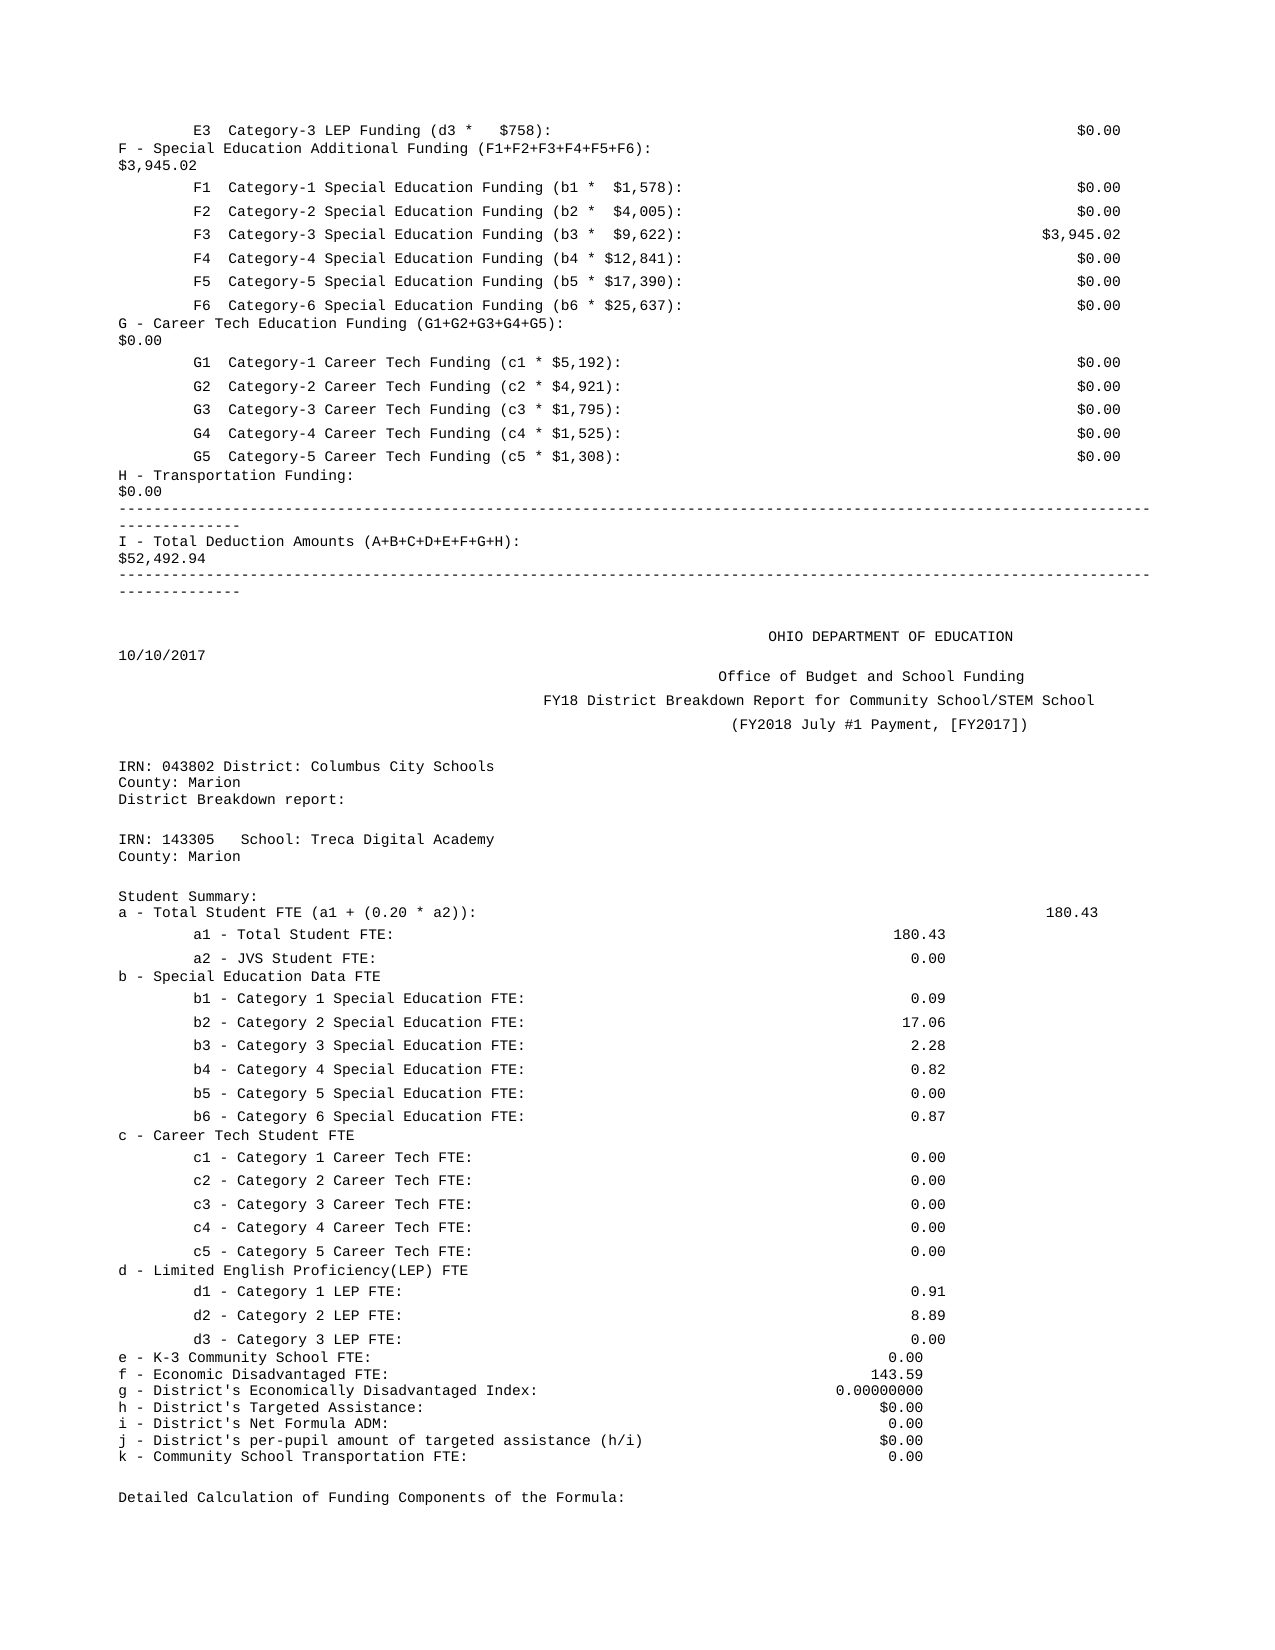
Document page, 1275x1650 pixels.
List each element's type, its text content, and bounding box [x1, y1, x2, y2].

text G5 Category-5 Career Tech Funding (c5 * $1,308): $0.00 [118, 444, 1157, 468]
text a2 - JVS Student FTE: 0.00 [118, 946, 1157, 969]
text F6 Category-6 Special Education Funding (b6 * $25,637): $0.00 [118, 293, 1157, 317]
text District Breakdown report: [118, 792, 1157, 809]
text j - District's per-pupil amount of targeted assistance (h/i) $0.00 [118, 1433, 1157, 1450]
text c1 - Category 1 Career Tech FTE: 0.00 [118, 1144, 1157, 1168]
text b6 - Category 6 Special Education FTE: 0.87 [118, 1104, 1157, 1128]
text F1 Category-1 Special Education Funding (b1 * $1,578): $0.00 [118, 175, 1157, 198]
text OHIO DEPARTMENT OF EDUCATION 10/10/2017 [118, 624, 1157, 664]
text g - District's Economically Disadvantaged Index: 0.00000000 [118, 1383, 1157, 1400]
text b - Special Education Data FTE [118, 969, 1157, 986]
text ------------------------------------------------------------------------------------------------------------------------------------ [118, 501, 1157, 534]
text IRN: 043802 District: Columbus City Schools County: Marion [118, 759, 1157, 792]
text G1 Category-1 Career Tech Funding (c1 * $5,192): $0.00 [118, 350, 1157, 373]
text G2 Category-2 Career Tech Funding (c2 * $4,921): $0.00 [118, 373, 1157, 397]
text Detailed Calculation of Funding Components of the Formula: [118, 1490, 1157, 1506]
text c5 - Category 5 Career Tech FTE: 0.00 [118, 1239, 1157, 1263]
text b4 - Category 4 Special Education FTE: 0.82 [118, 1057, 1157, 1081]
text b2 - Category 2 Special Education FTE: 17.06 [118, 1010, 1157, 1033]
text b3 - Category 3 Special Education FTE: 2.28 [118, 1033, 1157, 1057]
text F2 Category-2 Special Education Funding (b2 * $4,005): $0.00 [118, 198, 1157, 222]
text d - Limited English Proficiency(LEP) FTE [118, 1263, 1157, 1279]
text f - Economic Disadvantaged FTE: 143.59 [118, 1367, 1157, 1383]
text c3 - Category 3 Career Tech FTE: 0.00 [118, 1192, 1157, 1216]
text b5 - Category 5 Special Education FTE: 0.00 [118, 1081, 1157, 1104]
text (FY2018 July #1 Payment, [FY2017]) [118, 712, 1157, 735]
text i - District's Net Formula ADM: 0.00 [118, 1417, 1157, 1433]
text IRN: 143305 School: Treca Digital Academy County: Marion [118, 832, 1157, 866]
text F3 Category-3 Special Education Funding (b3 * $9,622): $3,945.02 [118, 222, 1157, 246]
text E3 Category-3 LEP Funding (d3 * $758): $0.00 [118, 118, 1157, 142]
text H - Transportation Funding: $0.00 [118, 468, 1157, 501]
text h - District's Targeted Assistance: $0.00 [118, 1400, 1157, 1417]
text c4 - Category 4 Career Tech FTE: 0.00 [118, 1216, 1157, 1239]
text d2 - Category 2 LEP FTE: 8.89 [118, 1303, 1157, 1327]
text c - Career Tech Student FTE [118, 1128, 1157, 1144]
text e - K-3 Community School FTE: 0.00 [118, 1350, 1157, 1367]
text Office of Budget and School Funding [118, 664, 1157, 688]
text G3 Category-3 Career Tech Funding (c3 * $1,795): $0.00 [118, 397, 1157, 421]
text FY18 District Breakdown Report for Community School/STEM School [118, 688, 1157, 712]
text F5 Category-5 Special Education Funding (b5 * $17,390): $0.00 [118, 269, 1157, 293]
text a - Total Student FTE (a1 + (0.20 * a2)): 180.43 [118, 906, 1157, 922]
text G - Career Tech Education Funding (G1+G2+G3+G4+G5): $0.00 [118, 317, 1157, 350]
text I - Total Deduction Amounts (A+B+C+D+E+F+G+H): $52,492.94 [118, 534, 1157, 567]
text F4 Category-4 Special Education Funding (b4 * $12,841): $0.00 [118, 246, 1157, 269]
text a1 - Total Student FTE: 180.43 [118, 922, 1157, 946]
text c2 - Category 2 Career Tech FTE: 0.00 [118, 1168, 1157, 1192]
text d1 - Category 1 LEP FTE: 0.91 [118, 1279, 1157, 1303]
text b1 - Category 1 Special Education FTE: 0.09 [118, 986, 1157, 1010]
text k - Community School Transportation FTE: 0.00 [118, 1450, 1157, 1466]
text d3 - Category 3 LEP FTE: 0.00 [118, 1327, 1157, 1350]
text ------------------------------------------------------------------------------------------------------------------------------------ [118, 567, 1157, 601]
text G4 Category-4 Career Tech Funding (c4 * $1,525): $0.00 [118, 421, 1157, 444]
text F - Special Education Additional Funding (F1+F2+F3+F4+F5+F6): $3,945.02 [118, 142, 1157, 175]
text Student Summary: [118, 889, 1157, 906]
